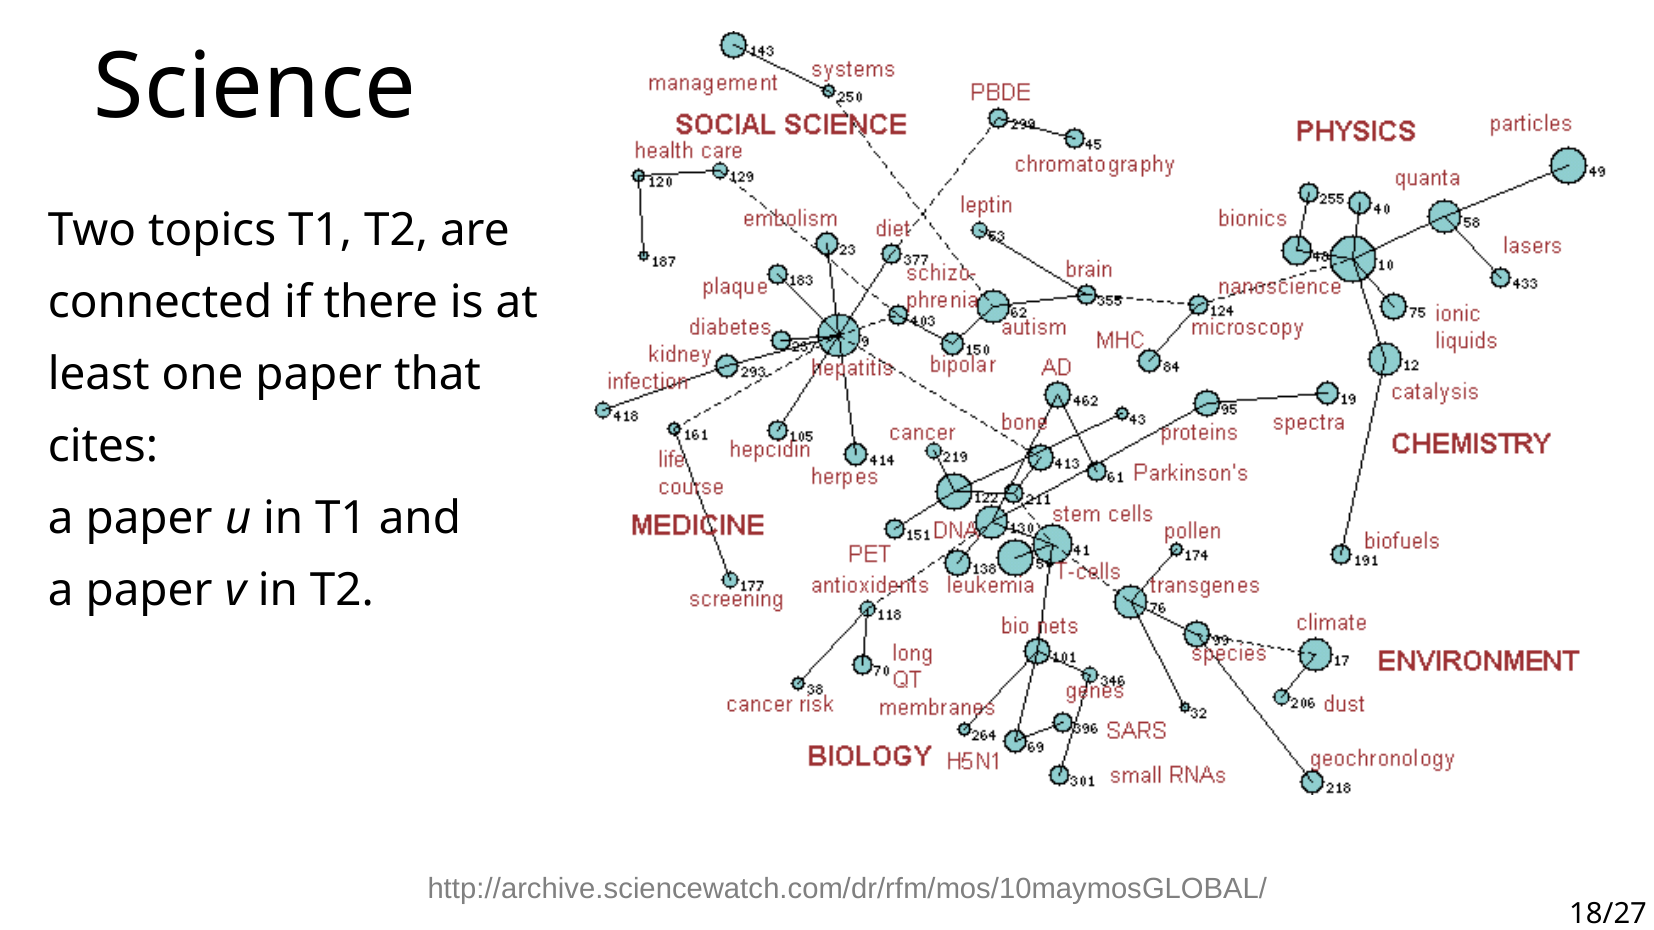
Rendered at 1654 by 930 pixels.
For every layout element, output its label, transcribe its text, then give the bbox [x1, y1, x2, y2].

picture [594, 31, 1620, 796]
text_box Two topics T1, T2, are connected if there is at least one paper that cites: a paper u in T1 and a paper v in T2. [33, 180, 559, 743]
text_box http://archive.sciencewatch.com/dr/rfm/mos/10maymosGLOBAL/ [300, 855, 1405, 912]
title Science [0, 0, 511, 166]
